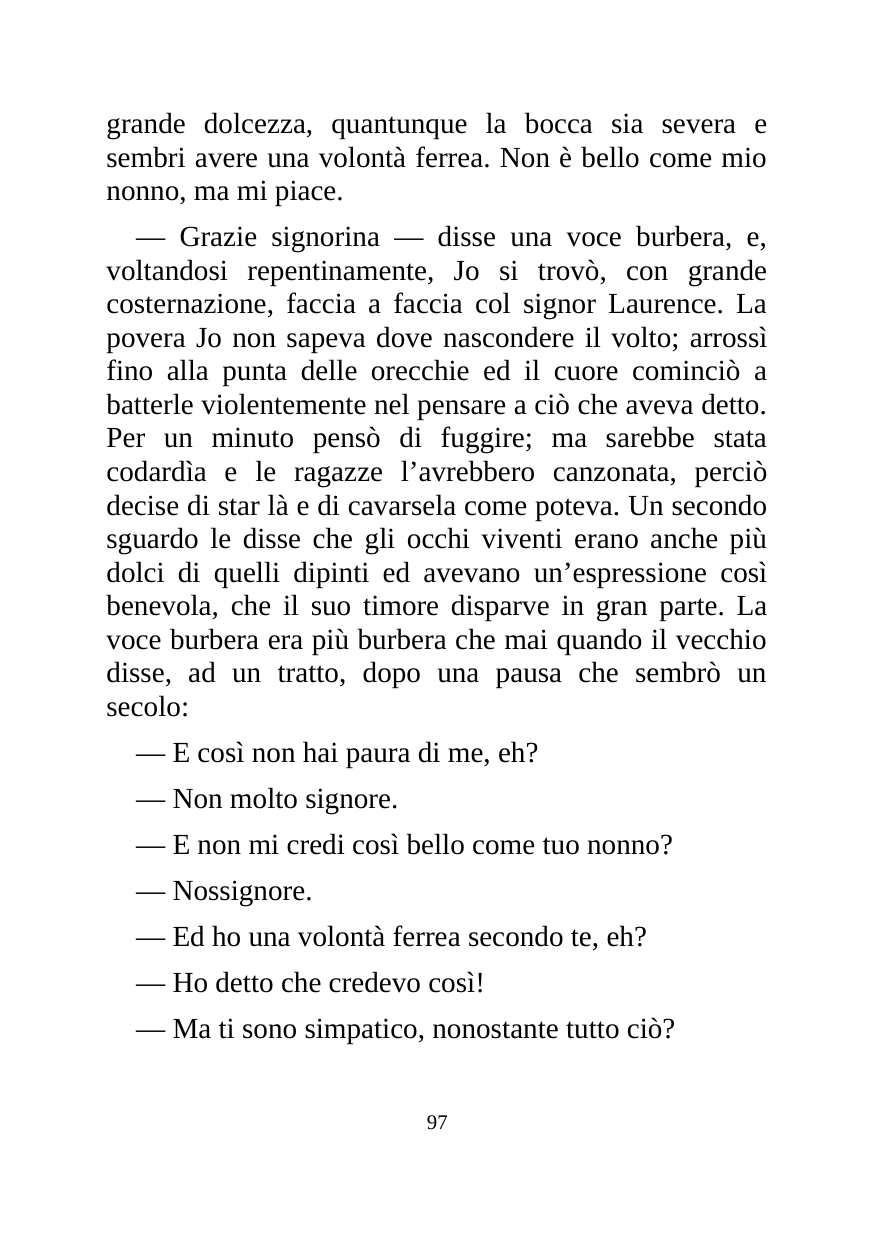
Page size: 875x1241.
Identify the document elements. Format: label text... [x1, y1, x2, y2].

text — E così non hai paura di me, eh? [106, 735, 768, 768]
text grande dolcezza, quantunque la bocca sia severa e sembri avere una volontà ferrea. Non è bello come mio nonno, ma mi piace. [106, 106, 768, 207]
text — Grazie signorina — disse una voce burbera, e, voltandosi repentinamente, Jo si trovò, con grande costernazione, faccia a faccia col signor Laurence. La povera Jo non sapeva dove nascondere il volto; arrossì fino alla punta delle orecchie ed il cuore cominciò a batterle violentemente nel pensare a ciò che aveva detto. Per un minuto pensò di fuggire; ma sarebbe stata codardìa e le ragazze l’avrebbero canzonata, perciò decise di star là e di cavarsela come poteva. Un secondo sguardo le disse che gli occhi viventi erano anche più dolci di quelli dipinti ed avevano un’espressione così benevola, che il suo timore disparve in gran parte. La voce burbera era più burbera che mai quando il vecchio disse, ad un tratto, dopo una pausa che sembrò un secolo: [106, 219, 768, 722]
text — Ma ti sono simpatico, nonostante tutto ciò? [106, 1011, 768, 1045]
text — Non molto signore. [106, 781, 768, 814]
text — Ho detto che credevo così! [106, 965, 768, 999]
text — Ed ho una volontà ferrea secondo te, eh? [106, 919, 768, 953]
text — Nossignore. [106, 873, 768, 907]
text — E non mi credi così bello come tuo nonno? [106, 827, 768, 861]
